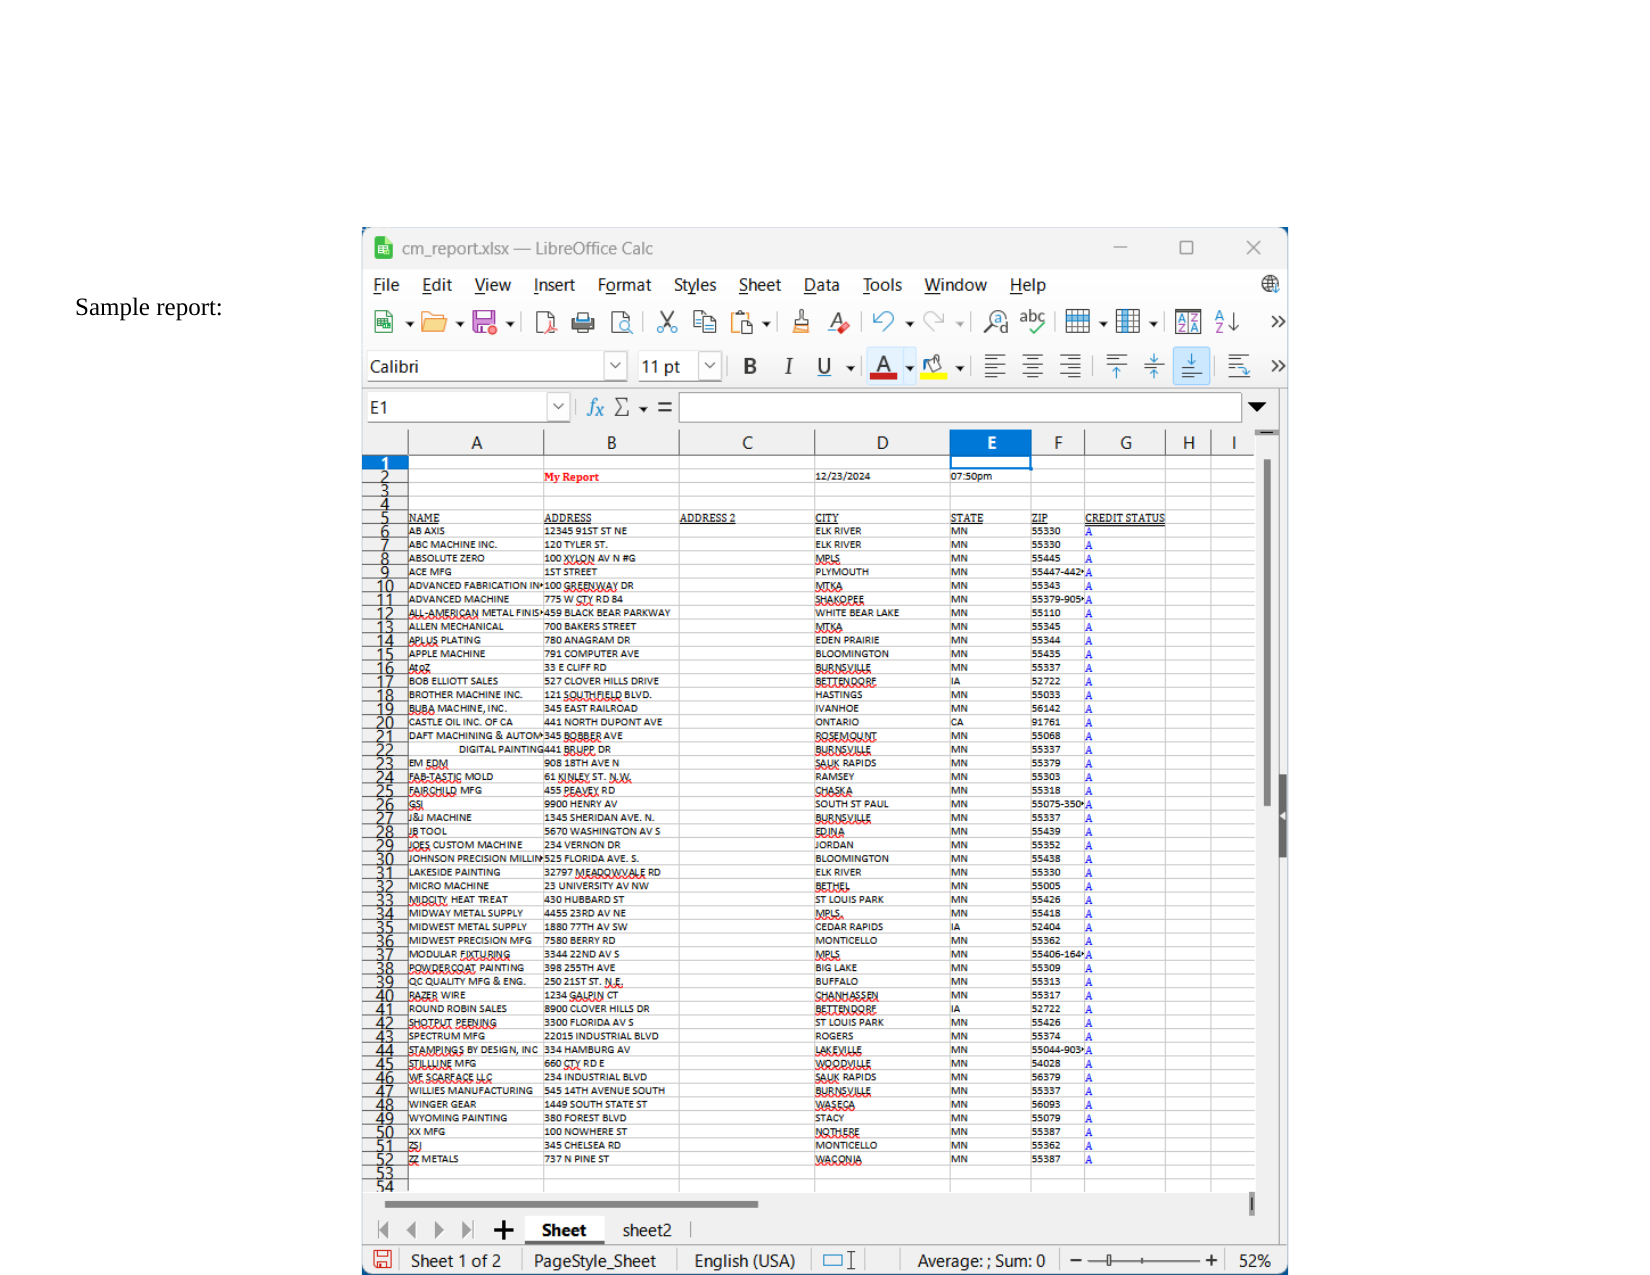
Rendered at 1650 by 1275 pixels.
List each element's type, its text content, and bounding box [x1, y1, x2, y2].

subtitle [1289, 292, 1575, 321]
subtitle Sample report: [75, 292, 361, 321]
picture [361, 227, 1289, 1275]
